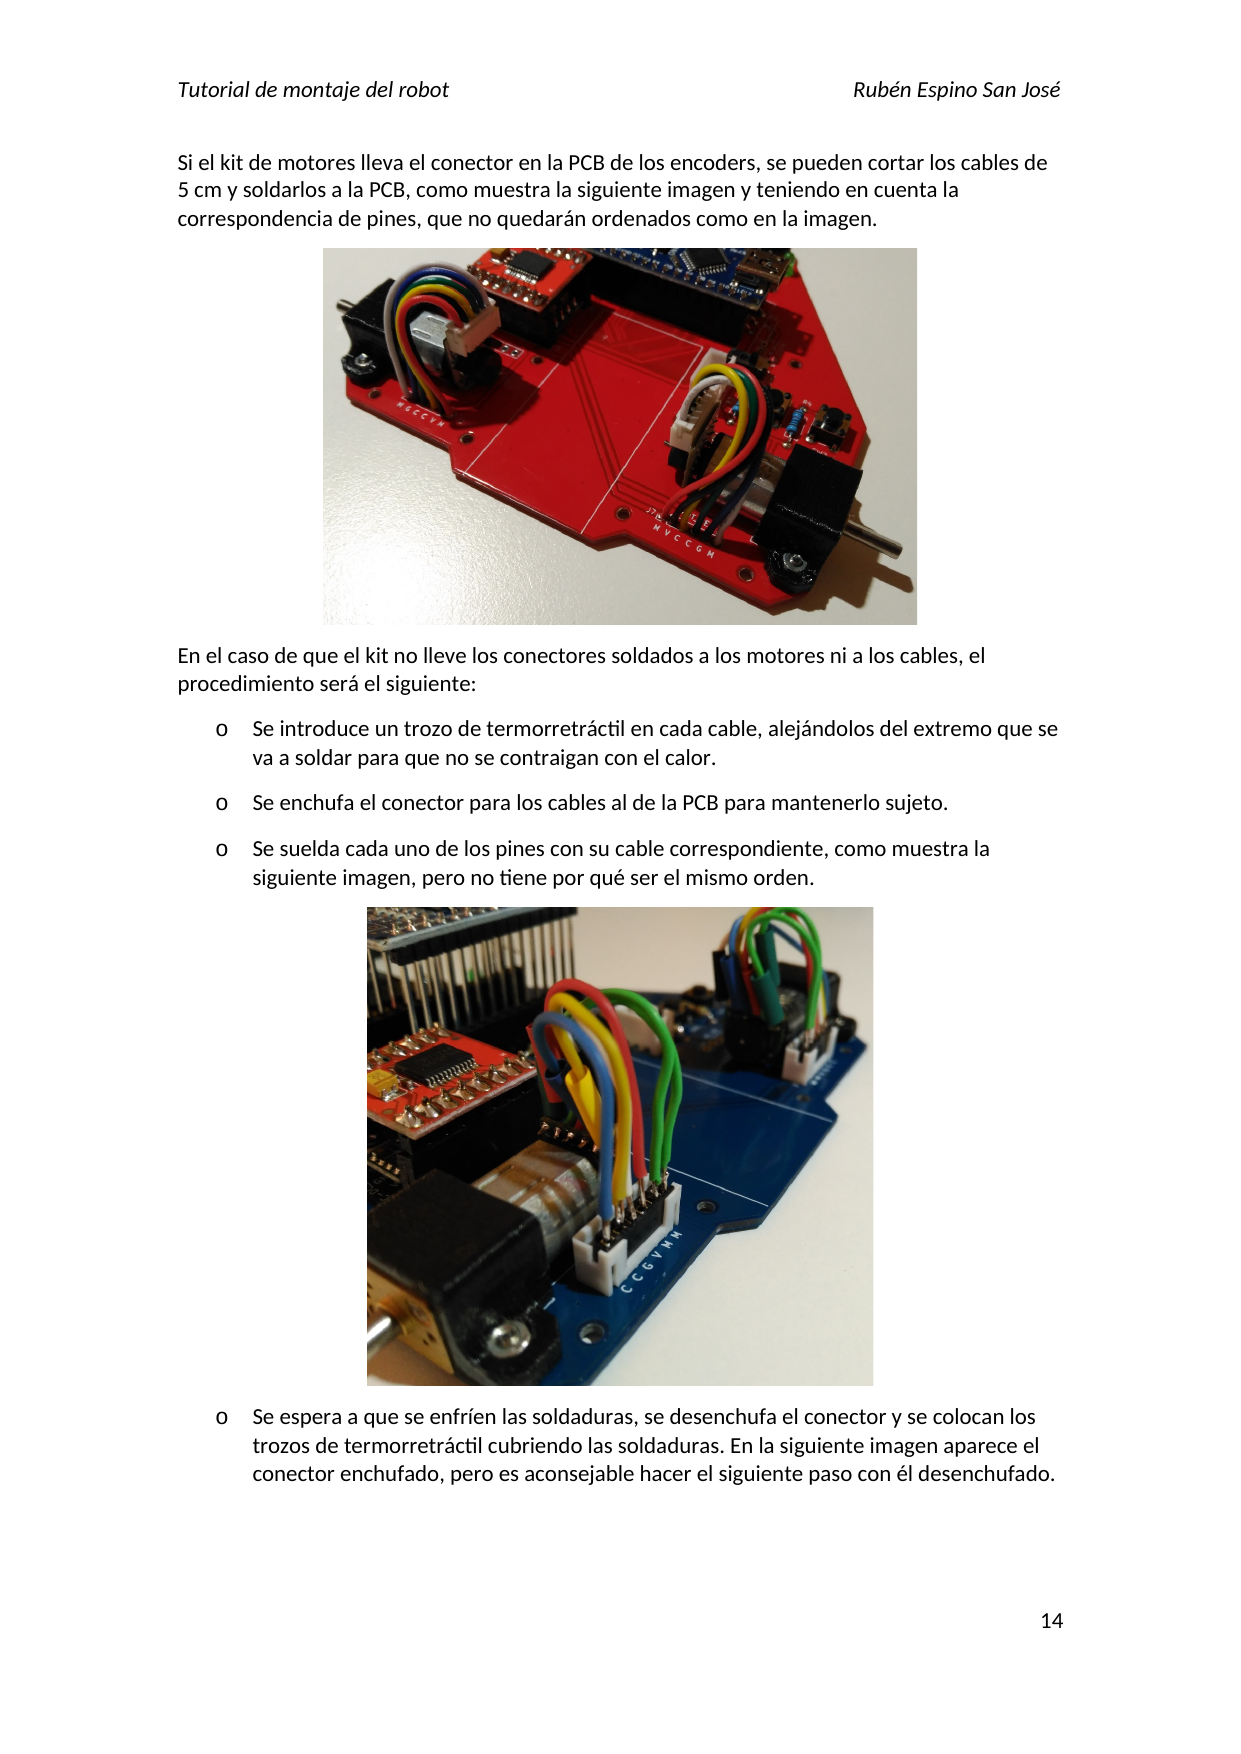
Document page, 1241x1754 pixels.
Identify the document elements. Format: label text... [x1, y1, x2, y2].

list Se espera a que se enfríen las soldaduras, se desenchufa el conector y se colocan los trozos de termorretráctil cubriendo las soldaduras. En la siguiente imagen aparece el conector enchufado, pero es aconsejable hacer el siguiente paso con él desenchufado. [215, 1402, 1063, 1488]
text En el caso de que el kit no lleve los conectores soldados a los motores ni a los cables, el procedimiento será el siguiente: [177, 641, 1063, 697]
list Se introduce un trozo de termorretráctil en cada cable, alejándolos del extremo que se va a soldar para que no se contraigan con el calor. [215, 714, 1063, 771]
list Se enchufa el conector para los cables al de la PCB para mantenerlo sujeto. [215, 788, 1063, 817]
list Se suelda cada uno de los pines con su cable correspondiente, como muestra la siguiente imagen, pero no tiene por qué ser el mismo orden. [215, 834, 1063, 891]
text Si el kit de motores lleva el conector en la PCB de los encoders, se pueden cortar los cables de 5 cm y soldarlos a la PCB, como muestra la siguiente imagen y teniendo en cuenta la correspondencia de pines, que no quedarán ordenados como en la imagen. [177, 148, 1063, 232]
